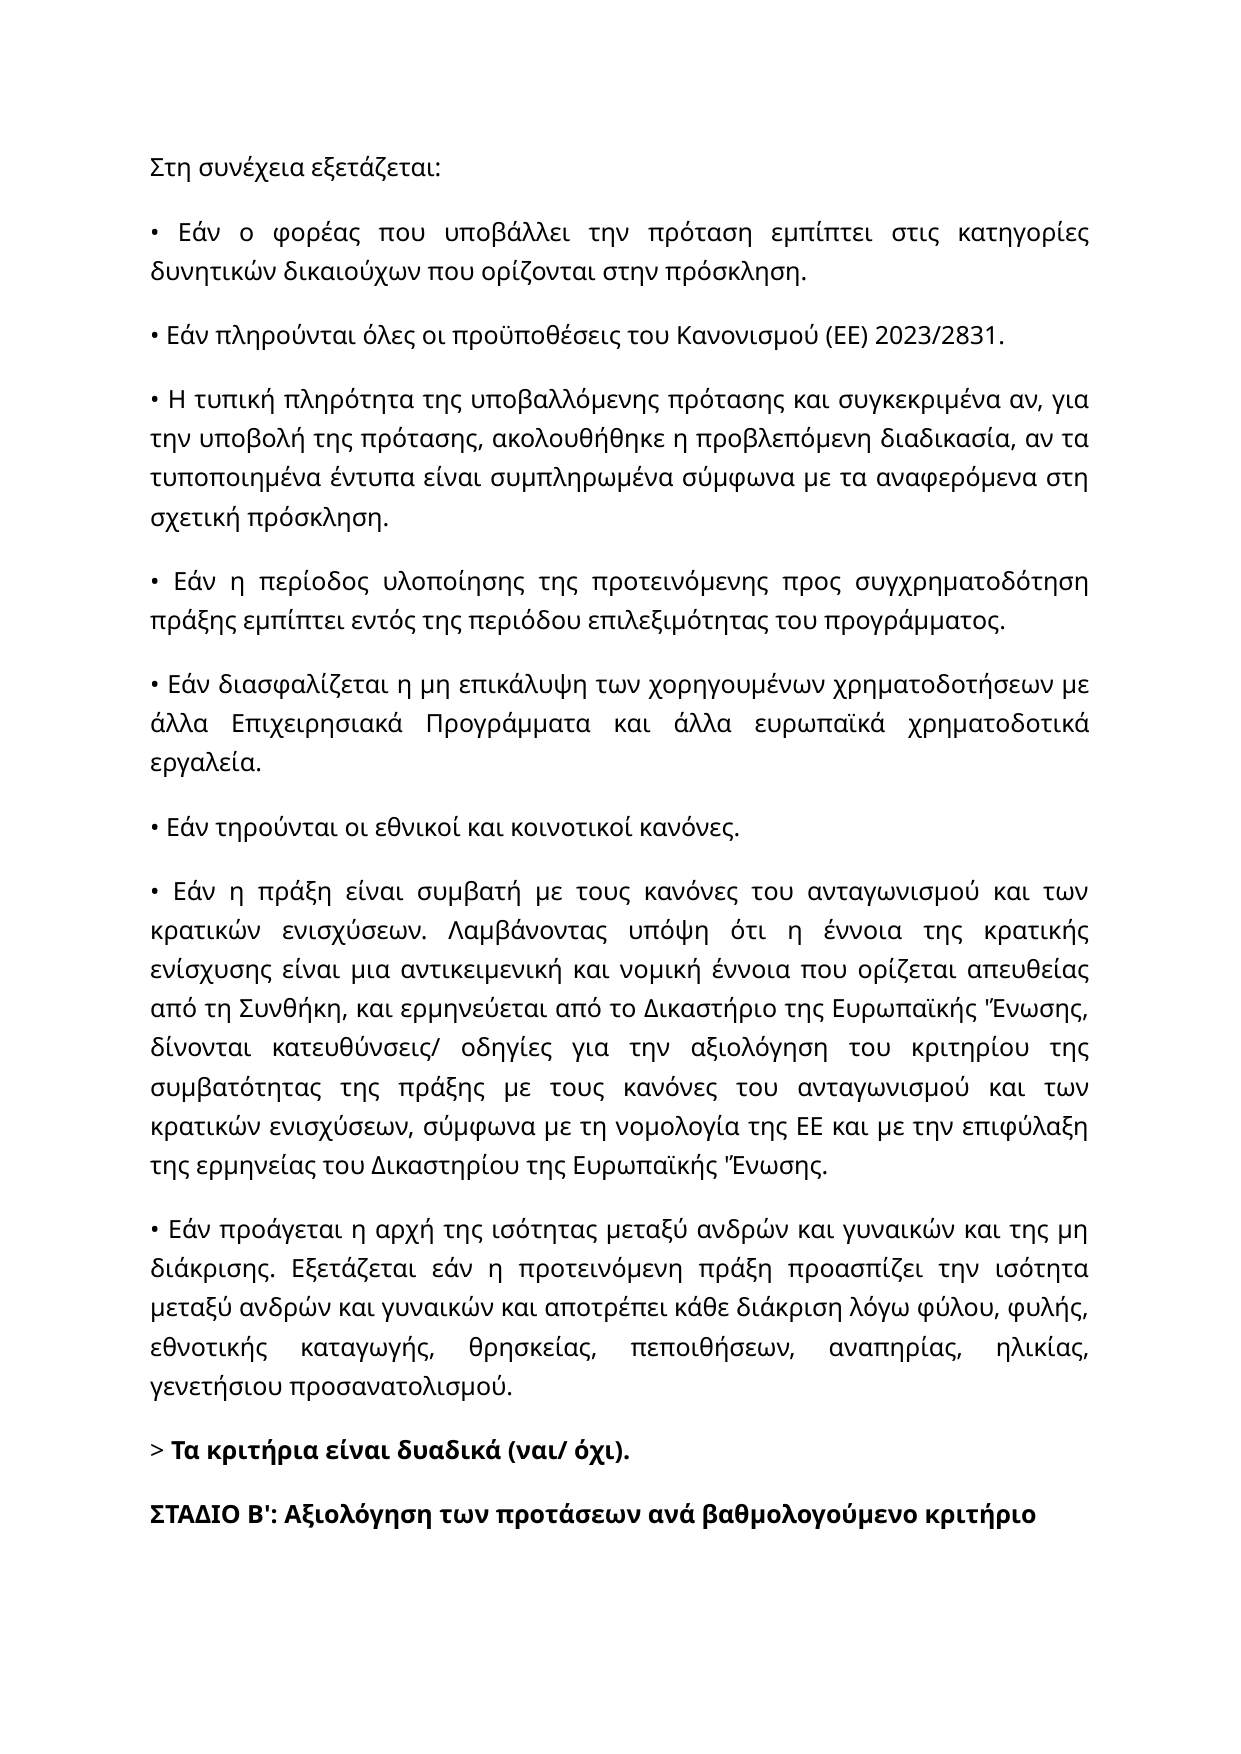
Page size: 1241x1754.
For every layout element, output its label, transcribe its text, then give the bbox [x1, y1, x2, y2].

text • Η τυπική πληρότητα της υποβαλλόμενης πρότασης και συγκεκριμένα αν, για την υποβολή της πρότασης, ακολουθήθηκε η προβλεπόμενη διαδικασία, αν τα τυποποιημένα έντυπα είναι συμπληρωμένα σύμφωνα με τα αναφερόμενα στη σχετική πρόσκληση. [150, 382, 1090, 533]
text > Τα κριτήρια είναι δυαδικά (ναι/ όχι). [150, 1432, 1090, 1467]
text ΣΤΑΔΙΟ Β': Αξιολόγηση των προτάσεων ανά βαθμολογούμενο κριτήριο [150, 1497, 1090, 1531]
text • Εάν η πράξη είναι συμβατή με τους κανόνες του ανταγωνισμού και των κρατικών ενισχύσεων. Λαμβάνοντας υπόψη ότι η έννοια της κρατικής ενίσχυσης είναι μια αντικειμενική και νομική έννοια που ορίζεται απευθείας από τη Συνθήκη, και ερμηνεύεται από το Δικαστήριο της Ευρωπαϊκής 'Ένωσης, δίνονται κατευθύνσεις/ οδηγίες για την αξιολόγηση του κριτηρίου της συμβατότητας της πράξης με τους κανόνες του ανταγωνισμού και των κρατικών ενισχύσεων, σύμφωνα με τη νομολογία της ΕΕ και με την επιφύλαξη της ερμηνείας του Δικαστηρίου της Ευρωπαϊκής 'Ένωσης. [150, 873, 1090, 1182]
text • Εάν διασφαλίζεται η μη επικάλυψη των χορηγουμένων χρηματοδοτήσεων με άλλα Επιχειρησιακά Προγράμματα και άλλα ευρωπαϊκά χρηματοδοτικά εργαλεία. [150, 667, 1090, 779]
text • Εάν προάγεται η αρχή της ισότητας μεταξύ ανδρών και γυναικών και της μη διάκρισης. Εξετάζεται εάν η προτεινόμενη πράξη προασπίζει την ισότητα μεταξύ ανδρών και γυναικών και αποτρέπει κάθε διάκριση λόγω φύλου, φυλής, εθνοτικής καταγωγής, θρησκείας, πεποιθήσεων, αναπηρίας, ηλικίας, γενετήσιου προσανατολισμού. [150, 1212, 1090, 1402]
text • Εάν πληρούνται όλες οι προϋποθέσεις του Κανονισμού (ΕΕ) 2023/2831. [150, 317, 1090, 352]
text Στη συνέχεια εξετάζεται: [150, 150, 1090, 184]
text • Εάν ο φορέας που υποβάλλει την πρόταση εμπίπτει στις κατηγορίες δυνητικών δικαιούχων που ορίζονται στην πρόσκληση. [150, 214, 1090, 287]
text • Εάν η περίοδος υλοποίησης της προτεινόμενης προς συγχρηματοδότηση πράξης εμπίπτει εντός της περιόδου επιλεξιμότητας του προγράμματος. [150, 563, 1090, 637]
text • Εάν τηρούνται οι εθνικοί και κοινοτικοί κανόνες. [150, 809, 1090, 843]
